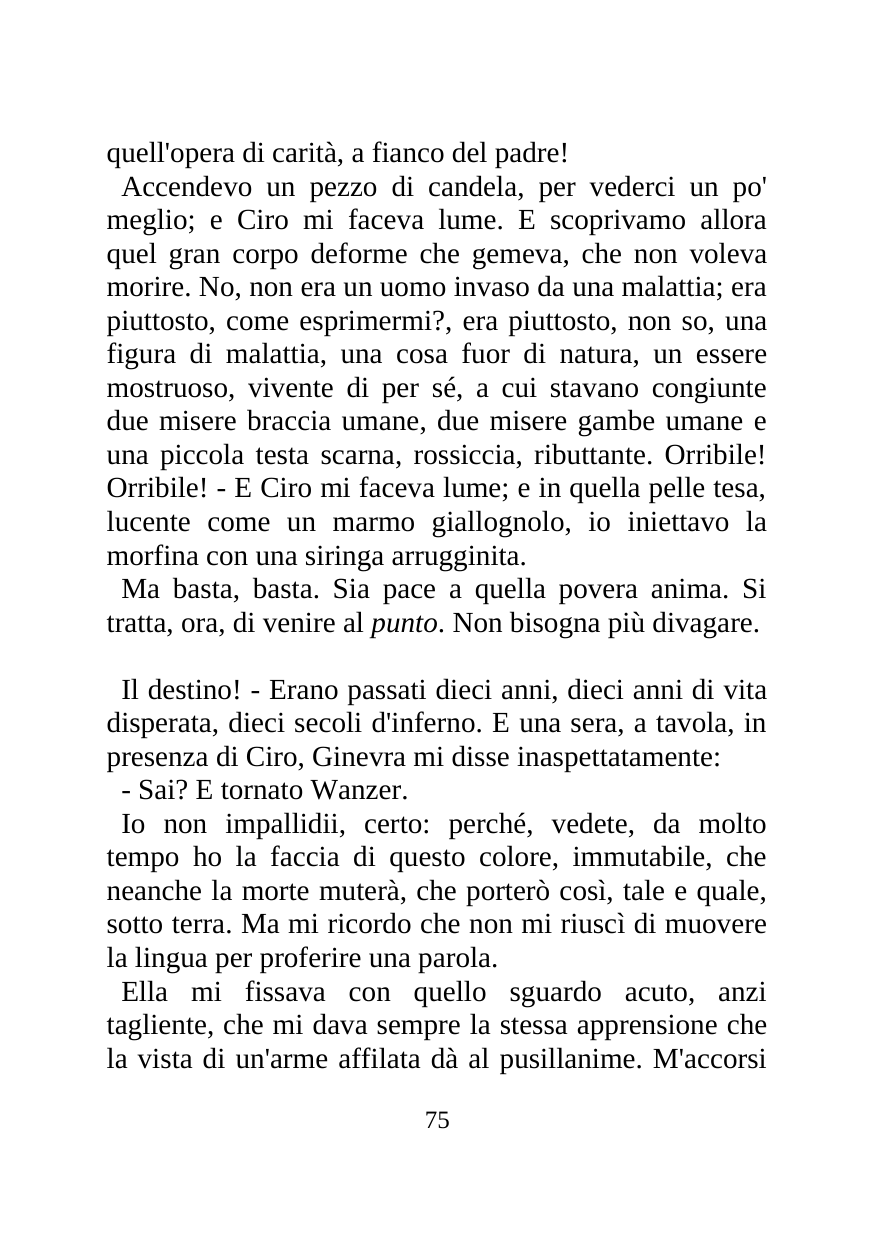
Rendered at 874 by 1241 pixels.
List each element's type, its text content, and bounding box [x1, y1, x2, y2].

text Il destino! - Erano passati dieci anni, dieci anni di vita disperata, dieci secoli d'inferno. E una sera, a tavola, in presenza di Ciro, Ginevra mi disse inaspettatamente: [106, 672, 768, 772]
text Ma basta, basta. Sia pace a quella povera anima. Si tratta, ora, di venire al punto. Non bisogna più divagare. [106, 571, 768, 638]
text - Sai? E tornato Wanzer. [106, 772, 768, 806]
text Io non impallidii, certo: perché, vedete, da molto tempo ho la faccia di questo colore, immutabile, che neanche la morte muterà, che porterò così, tale e quale, sotto terra. Ma mi ricordo che non mi riuscì di muovere la lingua per proferire una parola. [106, 806, 768, 974]
text Ella mi fissava con quello sguardo acuto, anzi tagliente, che mi dava sempre la stessa apprensione che la vista di un'arme affilata dà al pusillanime. M'accorsi [106, 974, 768, 1074]
text Accendevo un pezzo di candela, per vederci un po' meglio; e Ciro mi faceva lume. E scoprivamo allora quel gran corpo deforme che gemeva, che non voleva morire. No, non era un uomo invaso da una malattia; era piuttosto, come esprimermi?, era piuttosto, non so, una figura di malattia, una cosa fuor di natura, un essere mostruoso, vivente di per sé, a cui stavano congiunte due misere braccia umane, due misere gambe umane e una piccola testa scarna, rossiccia, ributtante. Orribile! Orribile! - E Ciro mi faceva lume; e in quella pelle tesa, lucente come un marmo giallognolo, io iniettavo la morfina con una siringa arrugginita. [106, 169, 768, 571]
text quell'opera di carità, a fianco del padre! [106, 135, 768, 169]
